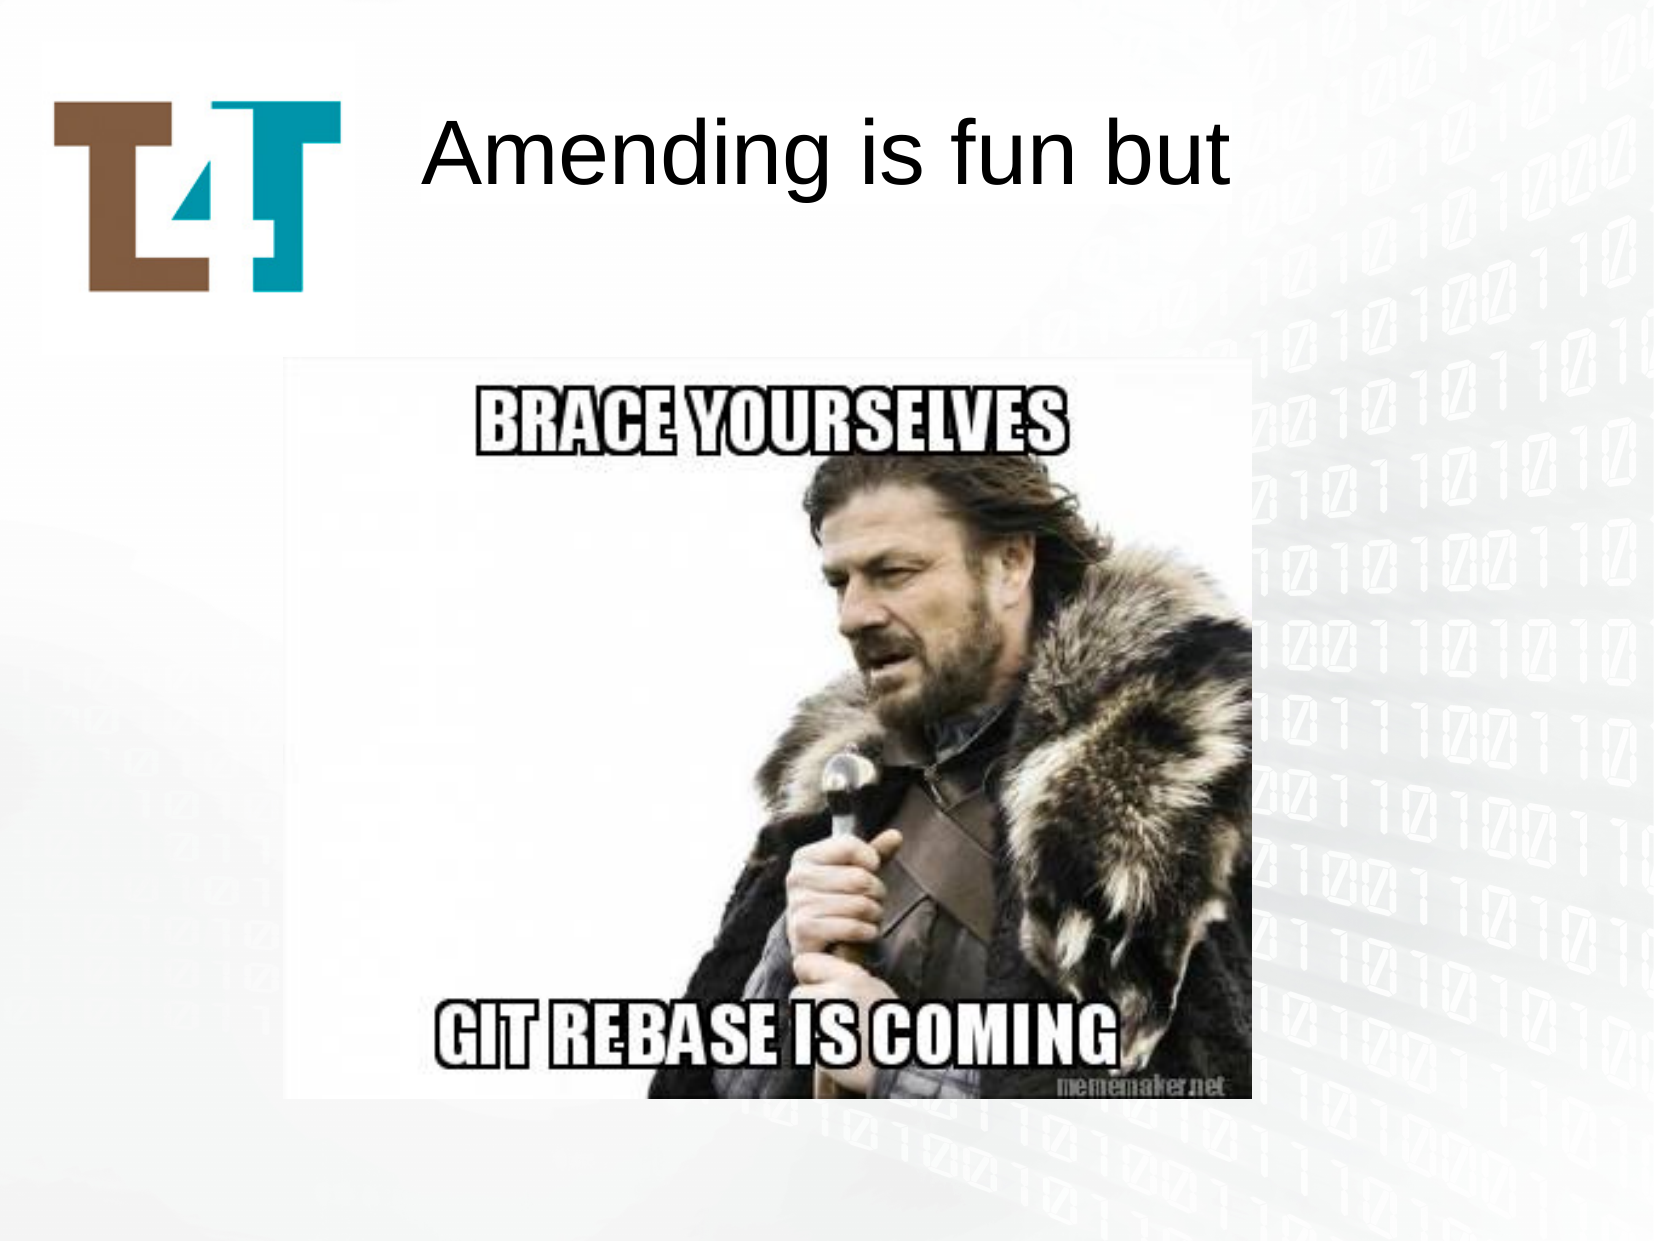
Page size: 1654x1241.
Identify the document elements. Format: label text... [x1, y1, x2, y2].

title Amending is fun but [82, 49, 1571, 257]
picture [0, 0, 1654, 1241]
